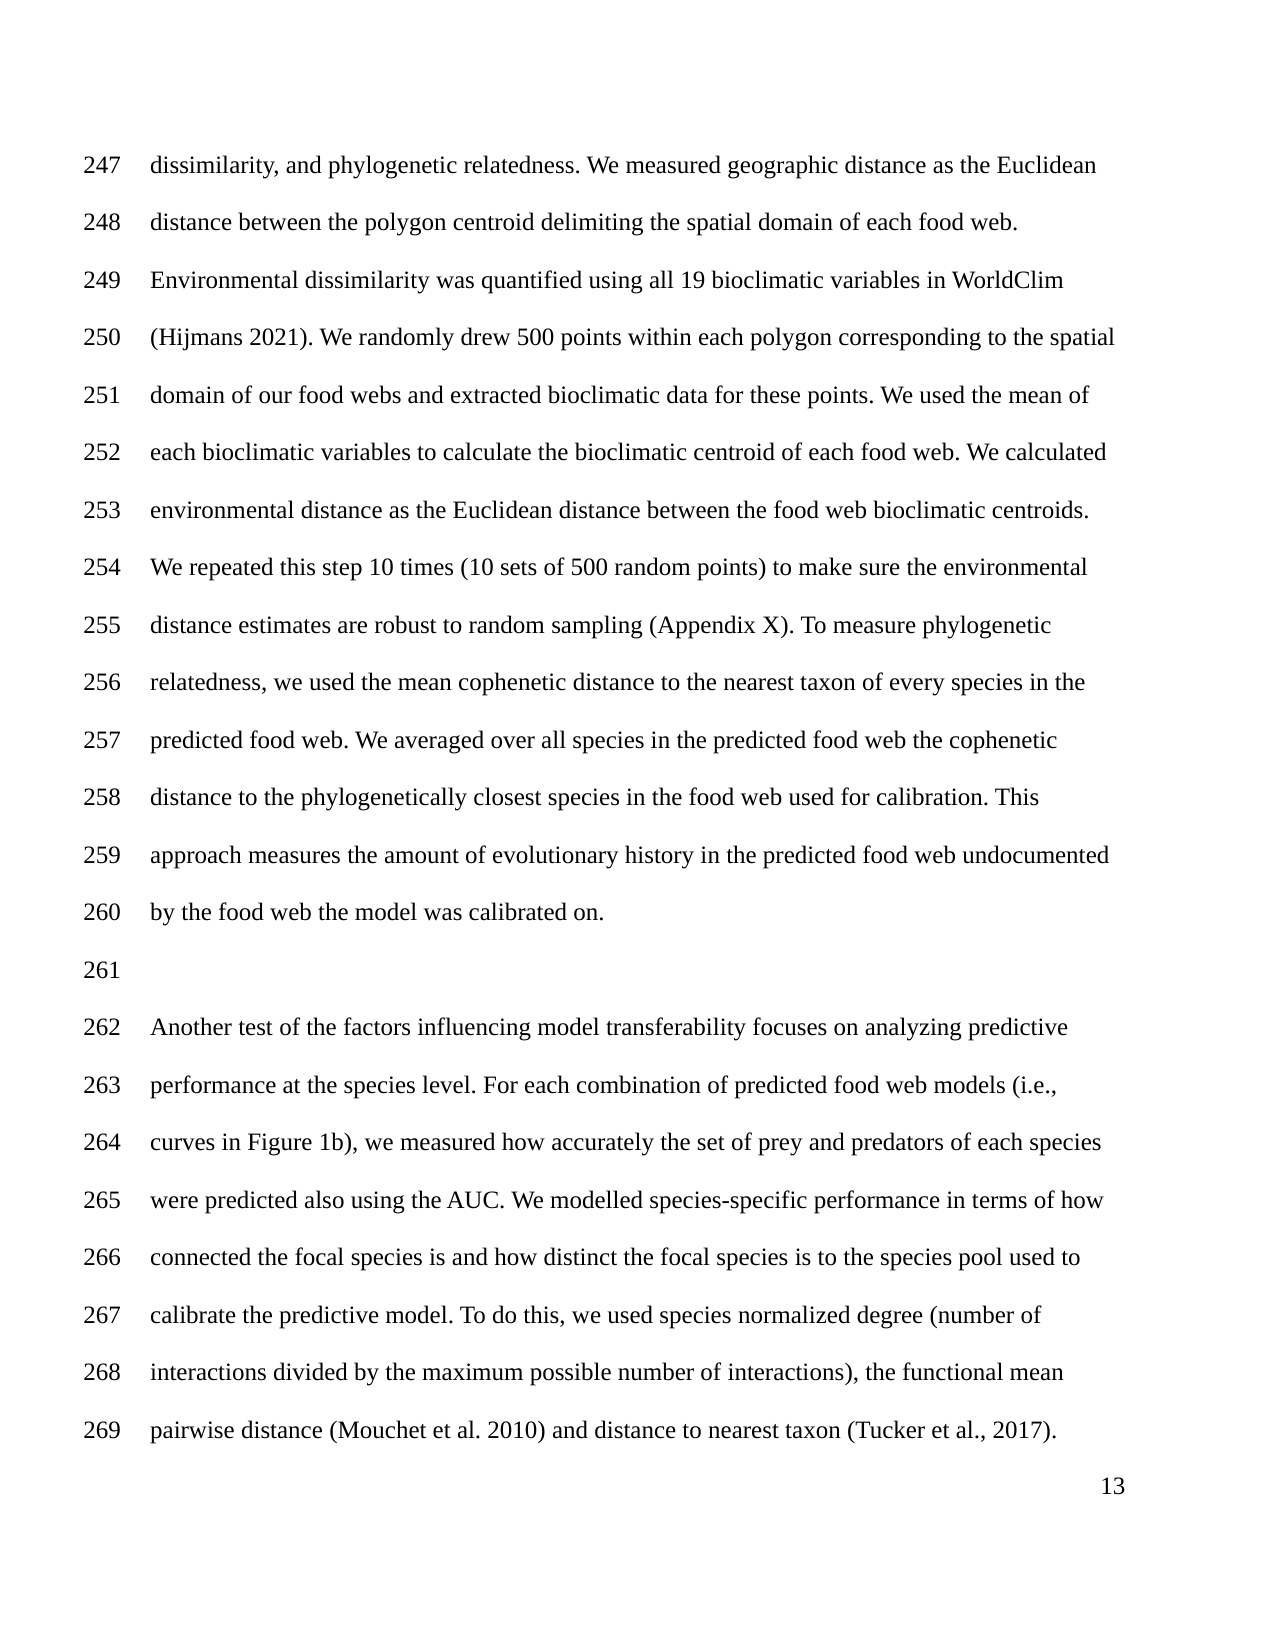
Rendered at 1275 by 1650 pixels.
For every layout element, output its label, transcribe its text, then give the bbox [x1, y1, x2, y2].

text dissimilarity, and phylogenetic relatedness. We measured geographic distance as the Euclidean distance between the polygon centroid delimiting the spatial domain of each food web. Environmental dissimilarity was quantified using all 19 bioclimatic variables in WorldClim (Hijmans 2021). We randomly drew 500 points within each polygon corresponding to the spatial domain of our food webs and extracted bioclimatic data for these points. We used the mean of each bioclimatic variables to calculate the bioclimatic centroid of each food web. We calculated environmental distance as the Euclidean distance between the food web bioclimatic centroids. We repeated this step 10 times (10 sets of 500 random points) to make sure the environmental distance estimates are robust to random sampling (Appendix X). To measure phylogenetic relatedness, we used the mean cophenetic distance to the nearest taxon of every species in the predicted food web. We averaged over all species in the predicted food web the cophenetic distance to the phylogenetically closest species in the food web used for calibration. This approach measures the amount of evolutionary history in the predicted food web undocumented by the food web the model was calibrated on. [150, 150, 1125, 926]
text Another test of the factors influencing model transferability focuses on analyzing predictive performance at the species level. For each combination of predicted food web models (i.e., curves in Figure 1b), we measured how accurately the set of prey and predators of each species were predicted also using the AUC. We modelled species-specific performance in terms of how connected the focal species is and how distinct the focal species is to the species pool used to calibrate the predictive model. To do this, we used species normalized degree (number of interactions divided by the maximum possible number of interactions), the functional mean pairwise distance (Mouchet et al. 2010) and distance to nearest taxon (Tucker et al., 2017). [150, 1012, 1125, 1444]
